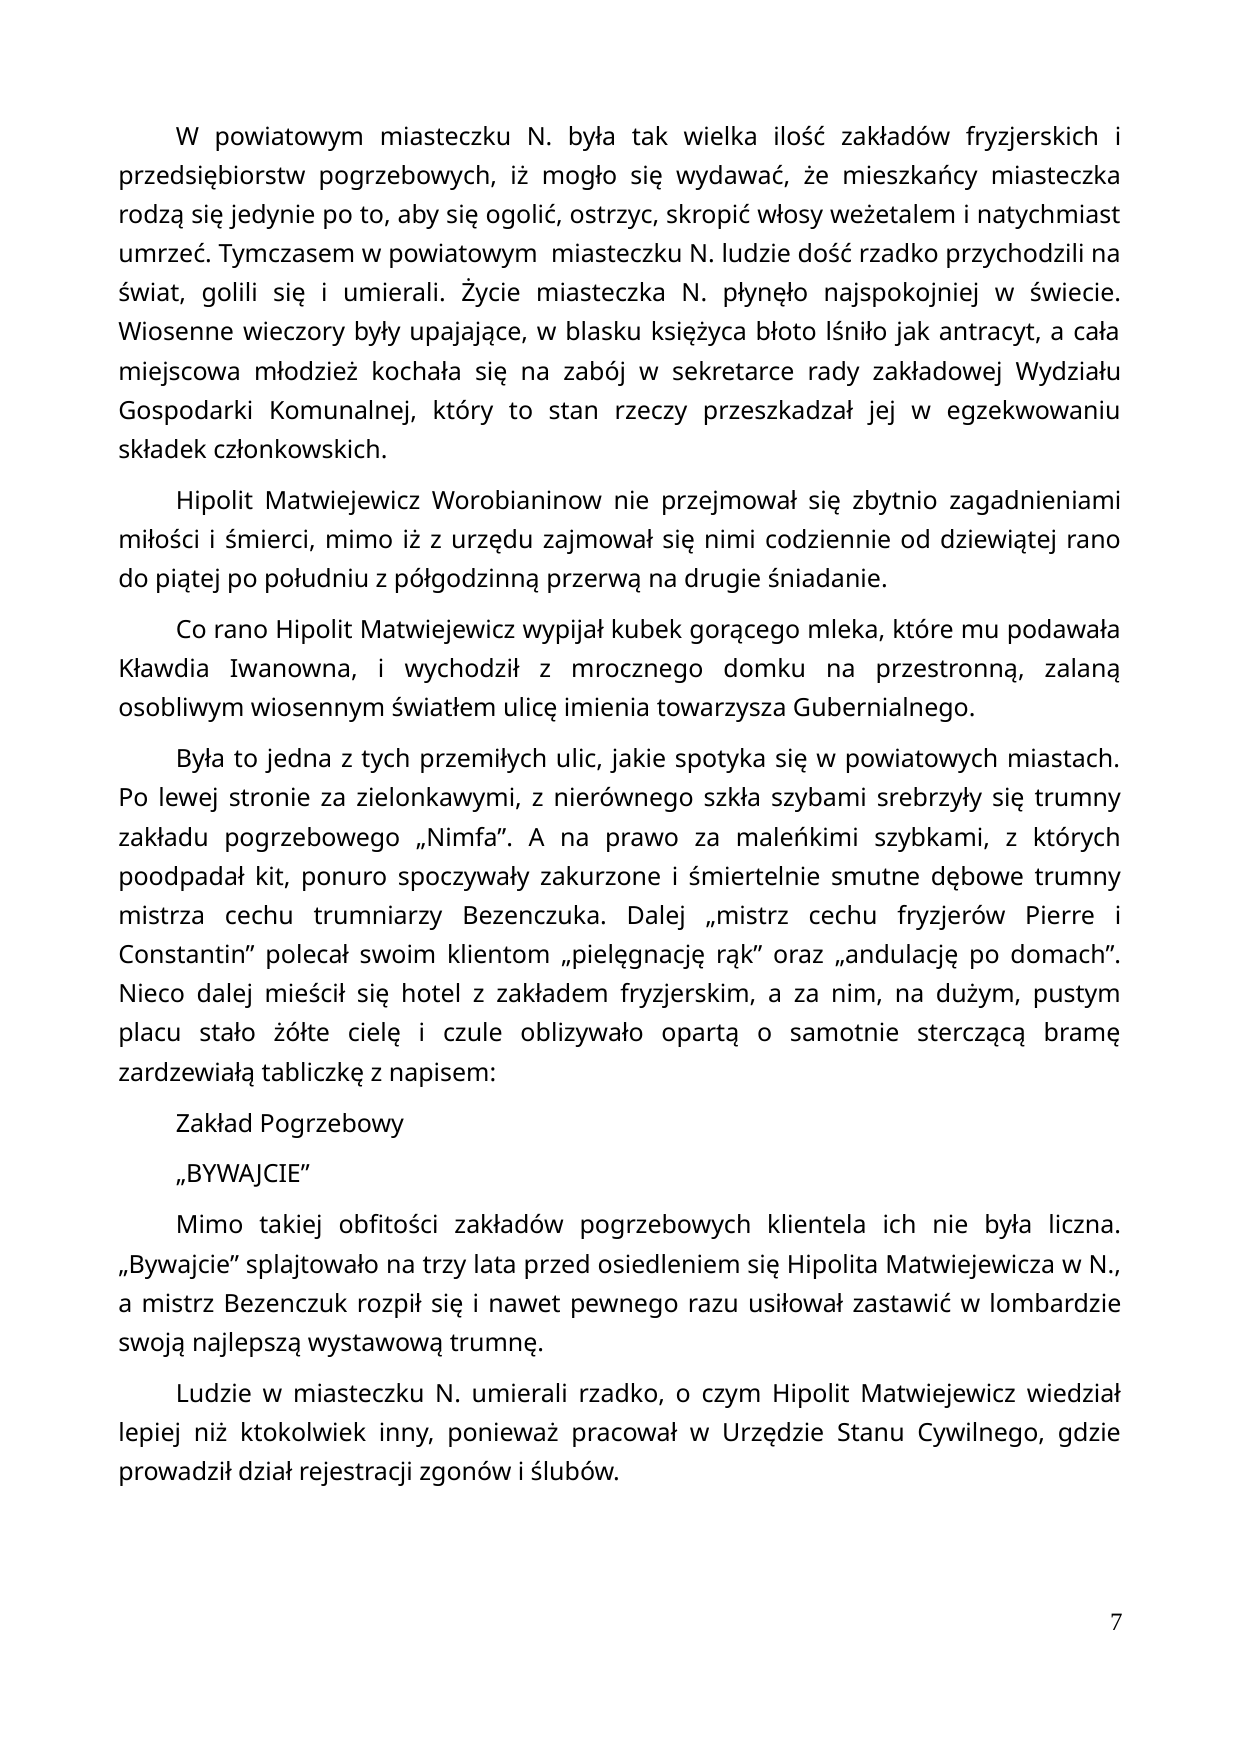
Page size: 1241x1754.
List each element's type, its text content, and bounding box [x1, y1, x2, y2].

text „BYWAJCIE” [118, 1156, 1122, 1190]
text Zakład Pogrzebowy [118, 1105, 1122, 1139]
text Hipolit Matwiejewicz Worobianinow nie przejmował się zbytnio zagadnieniami miłości i śmierci, mimo iż z urzędu zajmował się nimi codziennie od dziewiątej rano do piątej po południu z półgodzinną przerwą na drugie śniadanie. [118, 482, 1122, 595]
text Co rano Hipolit Matwiejewicz wypijał kubek gorącego mleka, które mu podawała Kławdia Iwanowna, i wychodził z mrocznego domku na przestronną, zalaną osobliwym wiosennym światłem ulicę imienia towarzysza Gubernialnego. [118, 612, 1122, 724]
text Mimo takiej obfitości zakładów pogrzebowych klientela ich nie była liczna. „Bywajcie” splajtowało na trzy lata przed osiedleniem się Hipolita Matwiejewicza w N., a mistrz Bezenczuk rozpił się i nawet pewnego razu usiłował zastawić w lombardzie swoją najlepszą wystawową trumnę. [118, 1207, 1122, 1359]
text Była to jedna z tych przemiłych ulic, jakie spotyka się w powiatowych miastach. Po lewej stronie za zielonkawymi, z nierównego szkła szybami srebrzyły się trumny zakładu pogrzebowego „Nimfa”. A na prawo za maleńkimi szybkami, z których poodpadał kit, ponuro spoczywały zakurzone i śmiertelnie smutne dębowe trumny mistrza cechu trumniarzy Bezenczuka. Dalej „mistrz cechu fryzjerów Pierre i Constantin” polecał swoim klientom „pielęgnację rąk” oraz „andulację po domach”. Nieco dalej mieścił się hotel z zakładem fryzjerskim, a za nim, na dużym, pustym placu stało żółte cielę i czule oblizywało opartą o samotnie sterczącą bramę zardzewiałą tabliczkę z napisem: [118, 741, 1122, 1088]
text W powiatowym miasteczku N. była tak wielka ilość zakładów fryzjerskich i przedsiębiorstw pogrzebowych, iż mogło się wydawać, że mieszkańcy miasteczka rodzą się jedynie po to, aby się ogolić, ostrzyc, skropić włosy weżetalem i natychmiast umrzeć. Tymczasem w powiatowym miasteczku N. ludzie dość rzadko przychodzili na świat, golili się i umierali. Życie miasteczka N. płynęło najspokojniej w świecie. Wiosenne wieczory były upajające, w blasku księżyca błoto lśniło jak antracyt, a cała miejscowa młodzież kochała się na zabój w sekretarce rady zakładowej Wydziału Gospodarki Komunalnej, który to stan rzeczy przeszkadzał jej w egzekwowaniu składek członkowskich. [118, 118, 1122, 466]
text Ludzie w miasteczku N. umierali rzadko, o czym Hipolit Matwiejewicz wiedział lepiej niż ktokolwiek inny, ponieważ pracował w Urzędzie Stanu Cywilnego, gdzie prowadził dział rejestracji zgonów i ślubów. [118, 1376, 1122, 1488]
